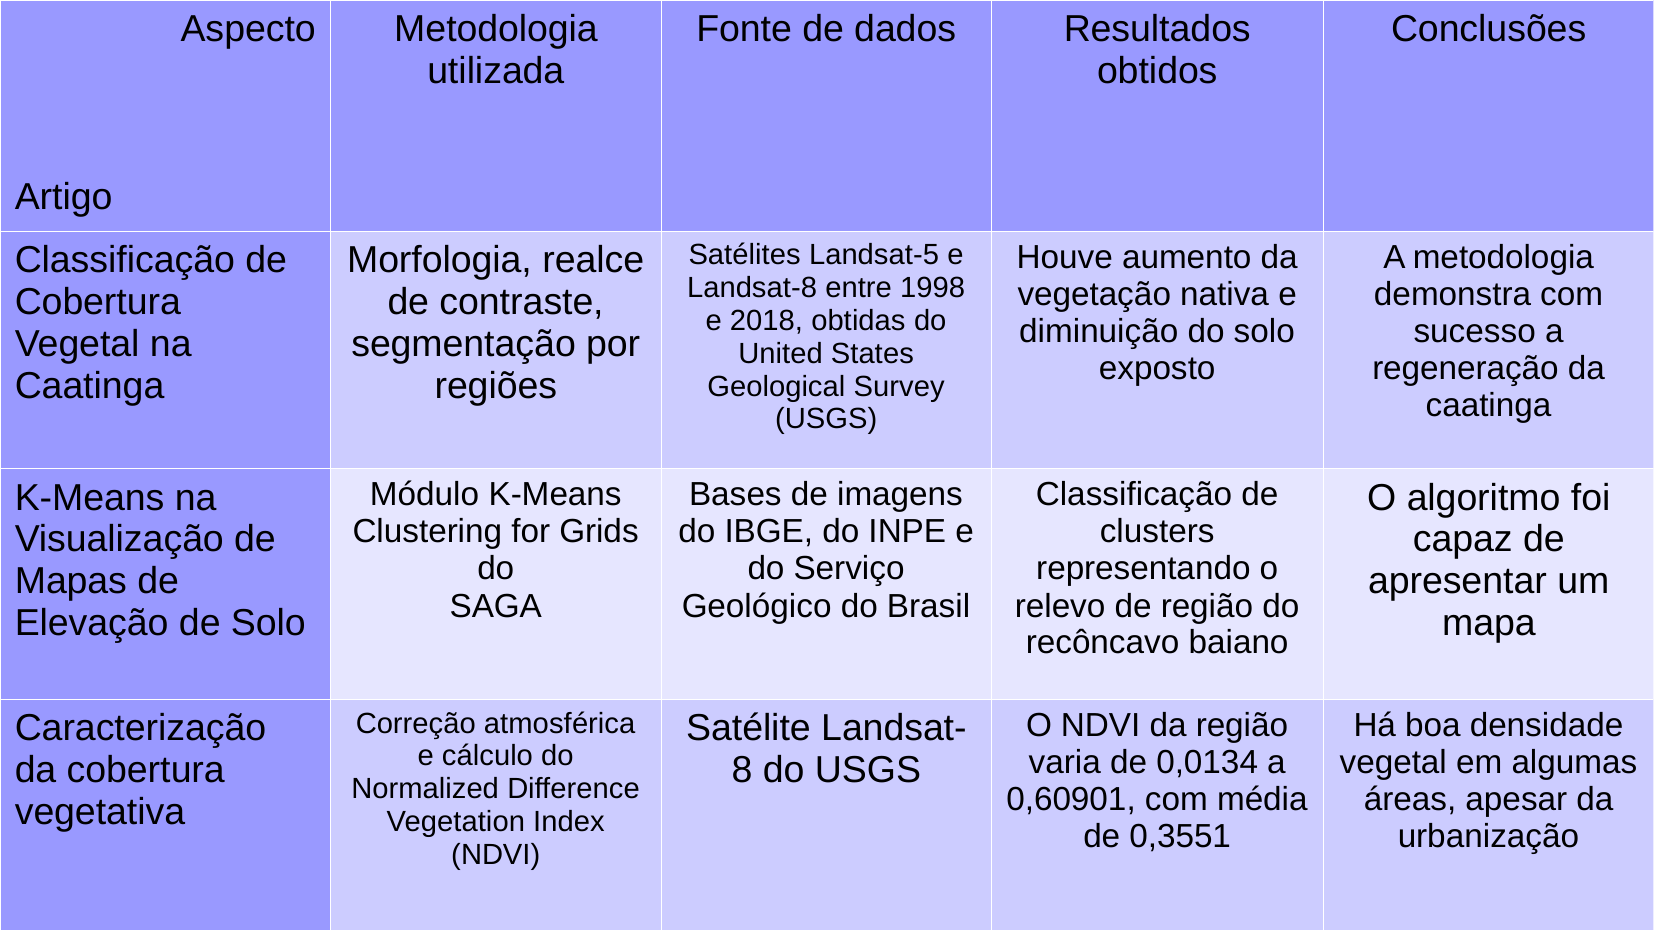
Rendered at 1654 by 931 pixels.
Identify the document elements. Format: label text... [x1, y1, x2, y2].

table_cell Correção atmosférica e cálculo do Normalized Difference Vegetation Index (NDVI) [331, 700, 661, 930]
table_header Conclusões [1324, 1, 1654, 231]
table_cell Há boa densidade vegetal em algumas áreas, apesar da urbanização [1324, 700, 1654, 930]
table_cell O NDVI da região varia de 0,0134 a 0,60901, com média de 0,3551 [992, 700, 1323, 930]
table_cell Bases de imagens do IBGE, do INPE e do Serviço Geológico do Brasil [662, 469, 991, 699]
table_cell Classificação de Cobertura Vegetal na Caatinga [1, 232, 330, 468]
table_header Aspecto Artigo [1, 1, 330, 231]
table_cell A metodologia demonstra com sucesso a regeneração da caatinga [1324, 232, 1654, 468]
table_cell Caracterização da cobertura vegetativa [1, 700, 330, 930]
table_cell O algoritmo foi capaz de apresentar um mapa [1324, 469, 1654, 699]
table_cell Houve aumento da vegetação nativa e diminuição do solo exposto [992, 232, 1323, 468]
table_header Metodologia utilizada [331, 1, 661, 231]
table_cell Classificação de clusters representando o relevo de região do recôncavo baiano [992, 469, 1323, 699]
table_cell Morfologia, realce de contraste, segmentação por regiões [331, 232, 661, 468]
table_cell Satélite Landsat-8 do USGS [662, 700, 991, 930]
table_cell Satélites Landsat-5 e Landsat-8 entre 1998 e 2018, obtidas do United States Geological Survey (USGS) [662, 232, 991, 468]
table_header Resultados obtidos [992, 1, 1323, 231]
table_header Fonte de dados [662, 1, 991, 231]
table_cell K-Means na Visualização de Mapas de Elevação de Solo [1, 469, 330, 699]
table_cell Módulo K-Means Clustering for Grids do SAGA [331, 469, 661, 699]
